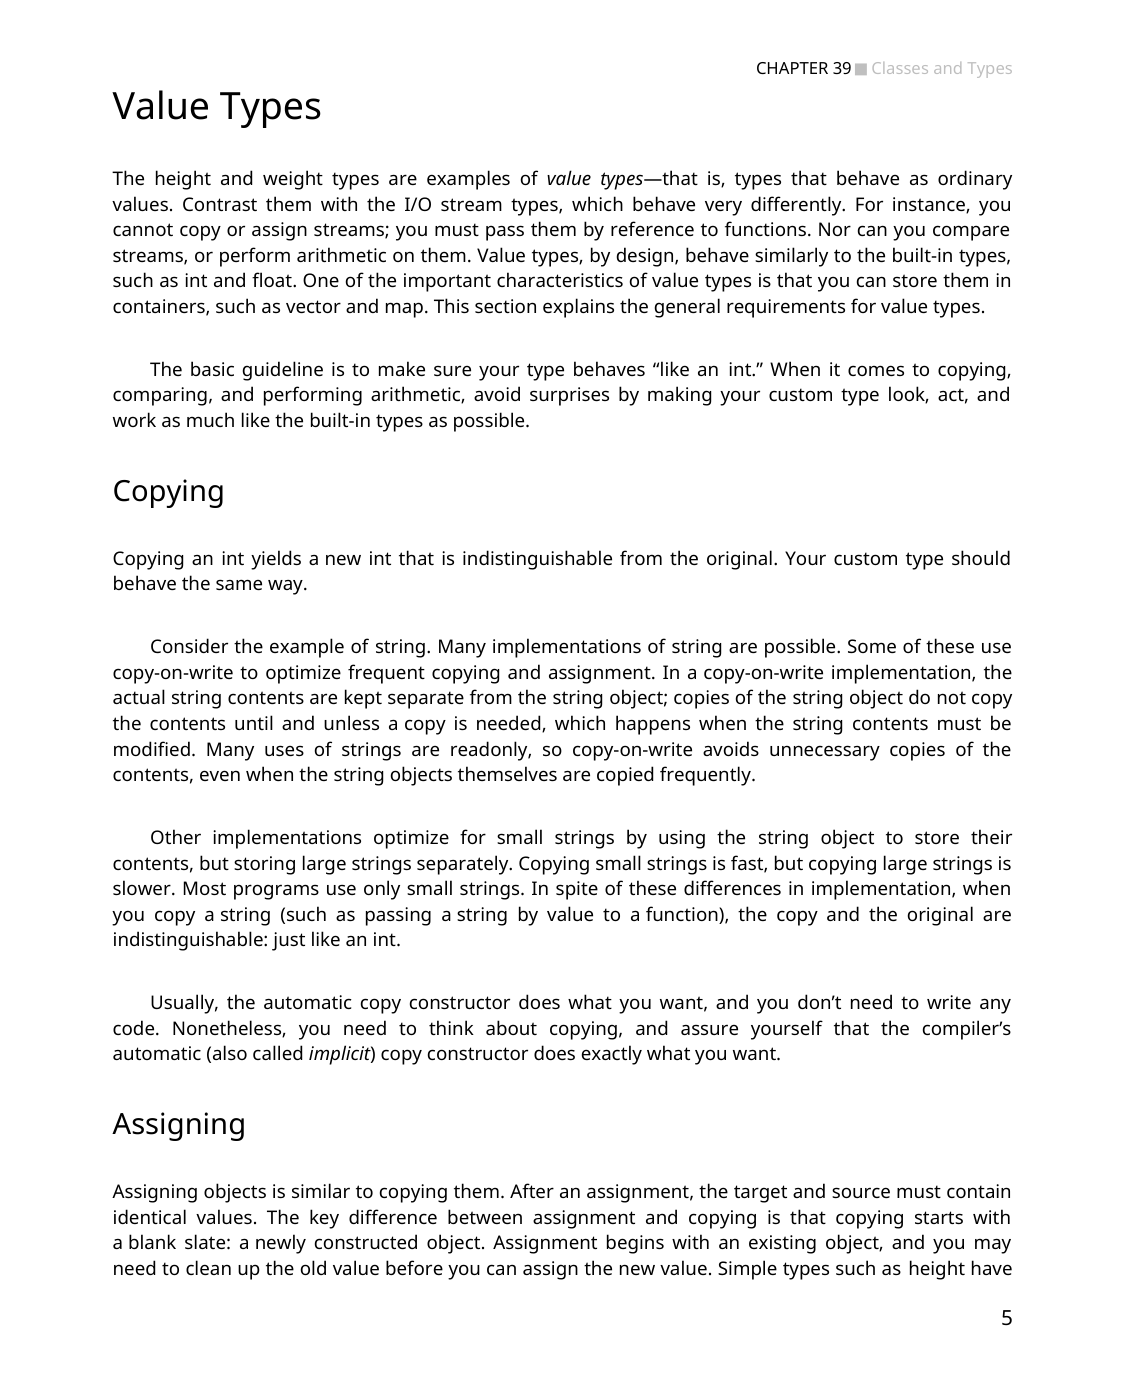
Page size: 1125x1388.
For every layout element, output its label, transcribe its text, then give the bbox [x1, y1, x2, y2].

text The basic guideline is to make sure your type behaves “like an int.” When it comes to copying, comparing, and performing arithmetic, avoid surprises by making your custom type look, act, and work as much like the built-in types as possible. [112, 356, 1012, 433]
text Other implementations optimize for small strings by using the string object to store their contents, but storing large strings separately. Copying small strings is fast, but copying large strings is slower. Most programs use only small strings. In spite of these differences in implementation, when you copy a string (such as passing a string by value to a function), the copy and the original are indistinguishable: just like an int. [112, 824, 1012, 952]
text Consider the example of string. Many implementations of string are possible. Some of these use copy-on-write to optimize frequent copying and assignment. In a copy-on-write implementation, the actual string contents are kept separate from the string object; copies of the string object do not copy the contents until and unless a copy is needed, which happens when the string contents must be modified. Many uses of strings are readonly, so copy-on-write avoids unnecessary copies of the contents, even when the string objects themselves are copied frequently. [112, 634, 1012, 787]
subtitle Value Types [112, 79, 1012, 130]
text Assigning objects is similar to copying them. After an assignment, the target and source must contain identical values. The key difference between assignment and copying is that copying starts with a blank slate: a newly constructed object. Assignment begins with an existing object, and you may need to clean up the old value before you can assign the new value. Simple types such as height have [112, 1179, 1012, 1281]
text Copying an int yields a new int that is indistinguishable from the original. Your custom type should behave the same way. [112, 545, 1012, 596]
subtitle Assigning [112, 1103, 1012, 1143]
subtitle Copying [112, 470, 1012, 510]
text Usually, the automatic copy constructor does what you want, and you don’t need to write any code. Nonetheless, you need to think about copying, and assure yourself that the compiler’s automatic (also called implicit) copy constructor does exactly what you want. [112, 989, 1012, 1066]
text The height and weight types are examples of value types—that is, types that behave as ordinary values. Contrast them with the I/O stream types, which behave very differently. For instance, you cannot copy or assign streams; you must pass them by reference to functions. Nor can you compare streams, or perform arithmetic on them. Value types, by design, behave similarly to the built-in types, such as int and float. One of the important characteristics of value types is that you can store them in containers, such as vector and map. This section explains the general requirements for value types. [112, 165, 1012, 318]
